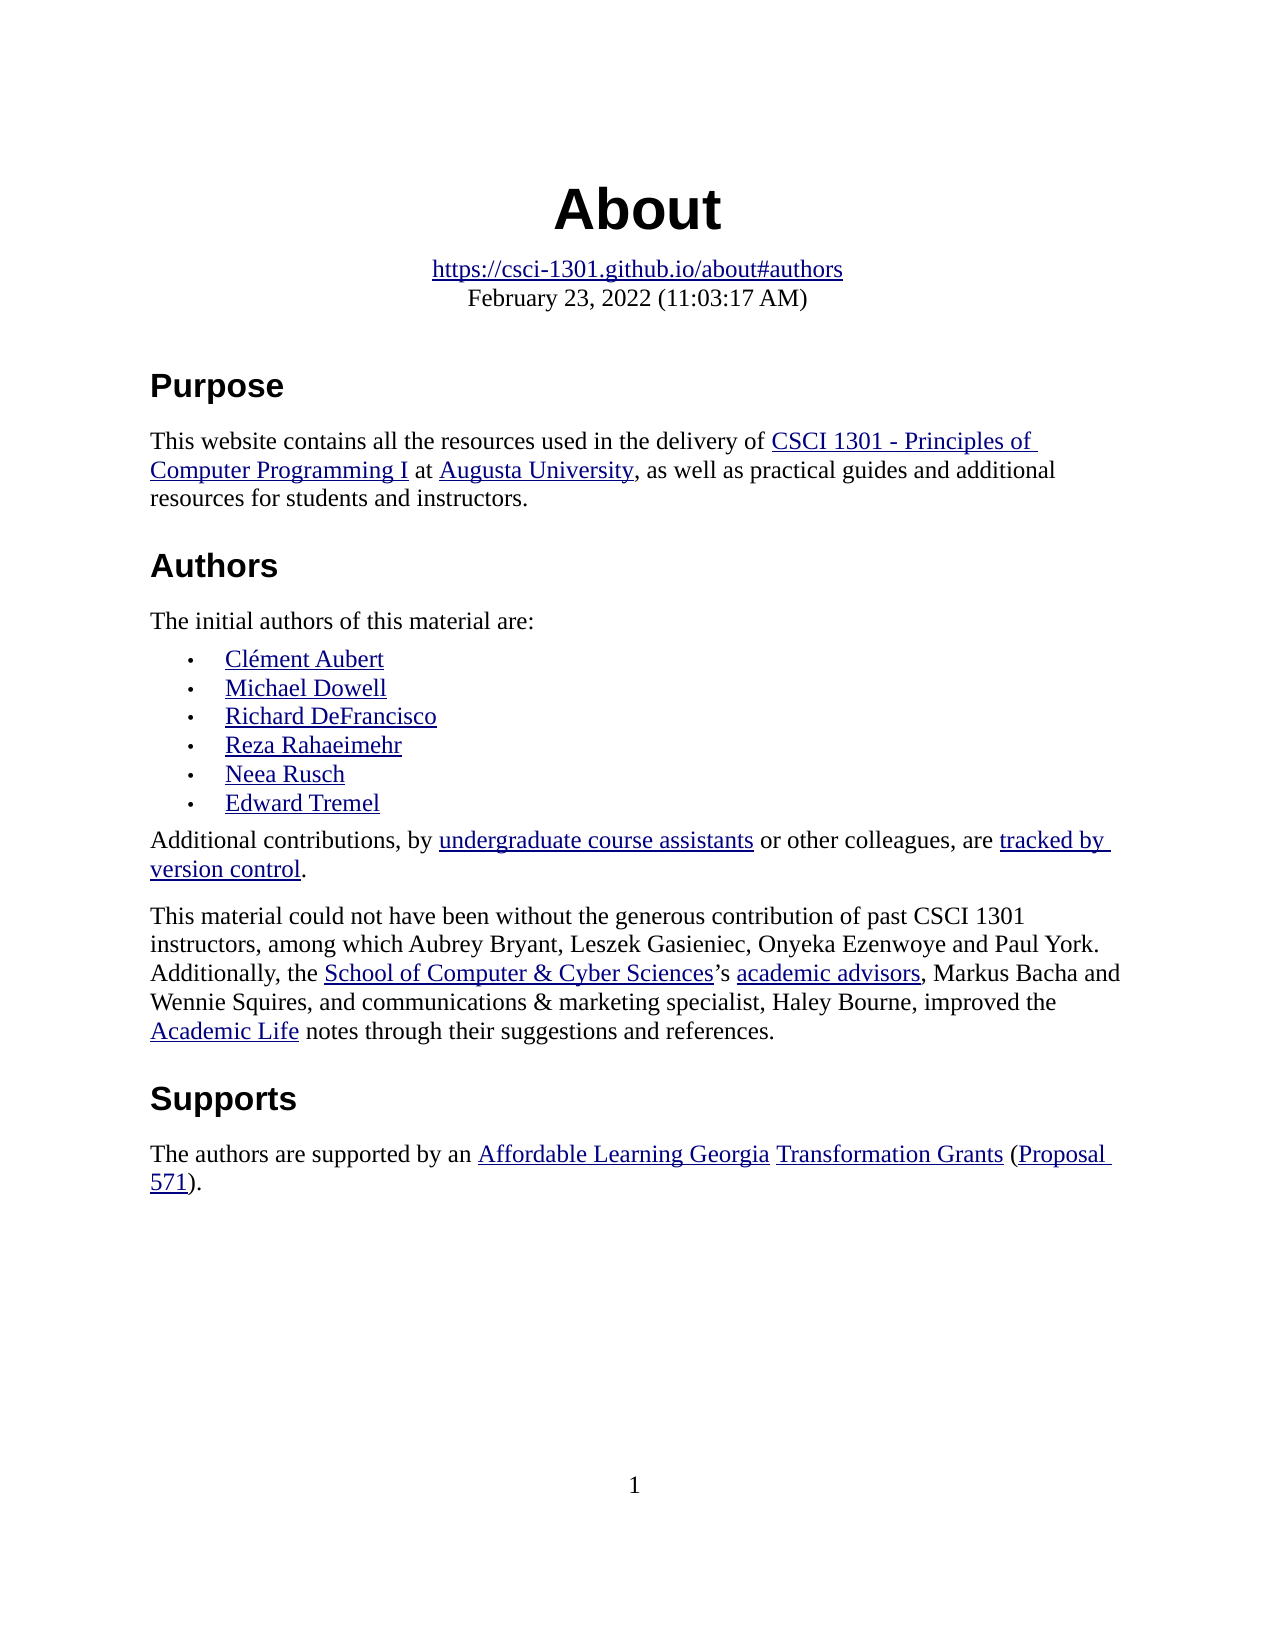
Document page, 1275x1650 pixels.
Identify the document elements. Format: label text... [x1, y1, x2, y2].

text The initial authors of this material are: [150, 606, 1125, 635]
text Additional contributions, by undergraduate course assistants or other colleagues, are tracked by version control. [150, 825, 1125, 883]
subtitle Purpose [150, 366, 1125, 404]
list Reza Rahaeimehr [187, 730, 1125, 759]
text The authors are supported by an Affordable Learning Georgia Transformation Grants (Proposal 571). [150, 1139, 1125, 1196]
text This website contains all the resources used in the delivery of CSCI 1301 - Principles of Computer Programming I at Augusta University, as well as practical guides and additional resources for students and instructors. [150, 426, 1125, 512]
list Michael Dowell [187, 673, 1125, 701]
text This material could not have been without the generous contribution of past CSCI 1301 instructors, among which Aubrey Bryant, Leszek Gasieniec, Onyeka Ezenwoye and Paul York. Additionally, the School of Computer & Cyber Sciences’s academic advisors, Markus Bacha and Wennie Squires, and communications & marketing specialist, Haley Bourne, improved the Academic Life notes through their suggestions and references. [150, 901, 1125, 1044]
list Clément Aubert [187, 644, 1125, 673]
list Neea Rusch [187, 759, 1125, 788]
subtitle Supports [150, 1078, 1125, 1117]
list Richard DeFrancisco [187, 701, 1125, 730]
subtitle Authors [150, 546, 1125, 585]
list Edward Tremel [187, 788, 1125, 816]
text February 23, 2022 (11:03:17 AM) [150, 283, 1125, 312]
text https://csci-1301.github.io/about#authors [150, 254, 1125, 283]
title About [150, 175, 1125, 242]
